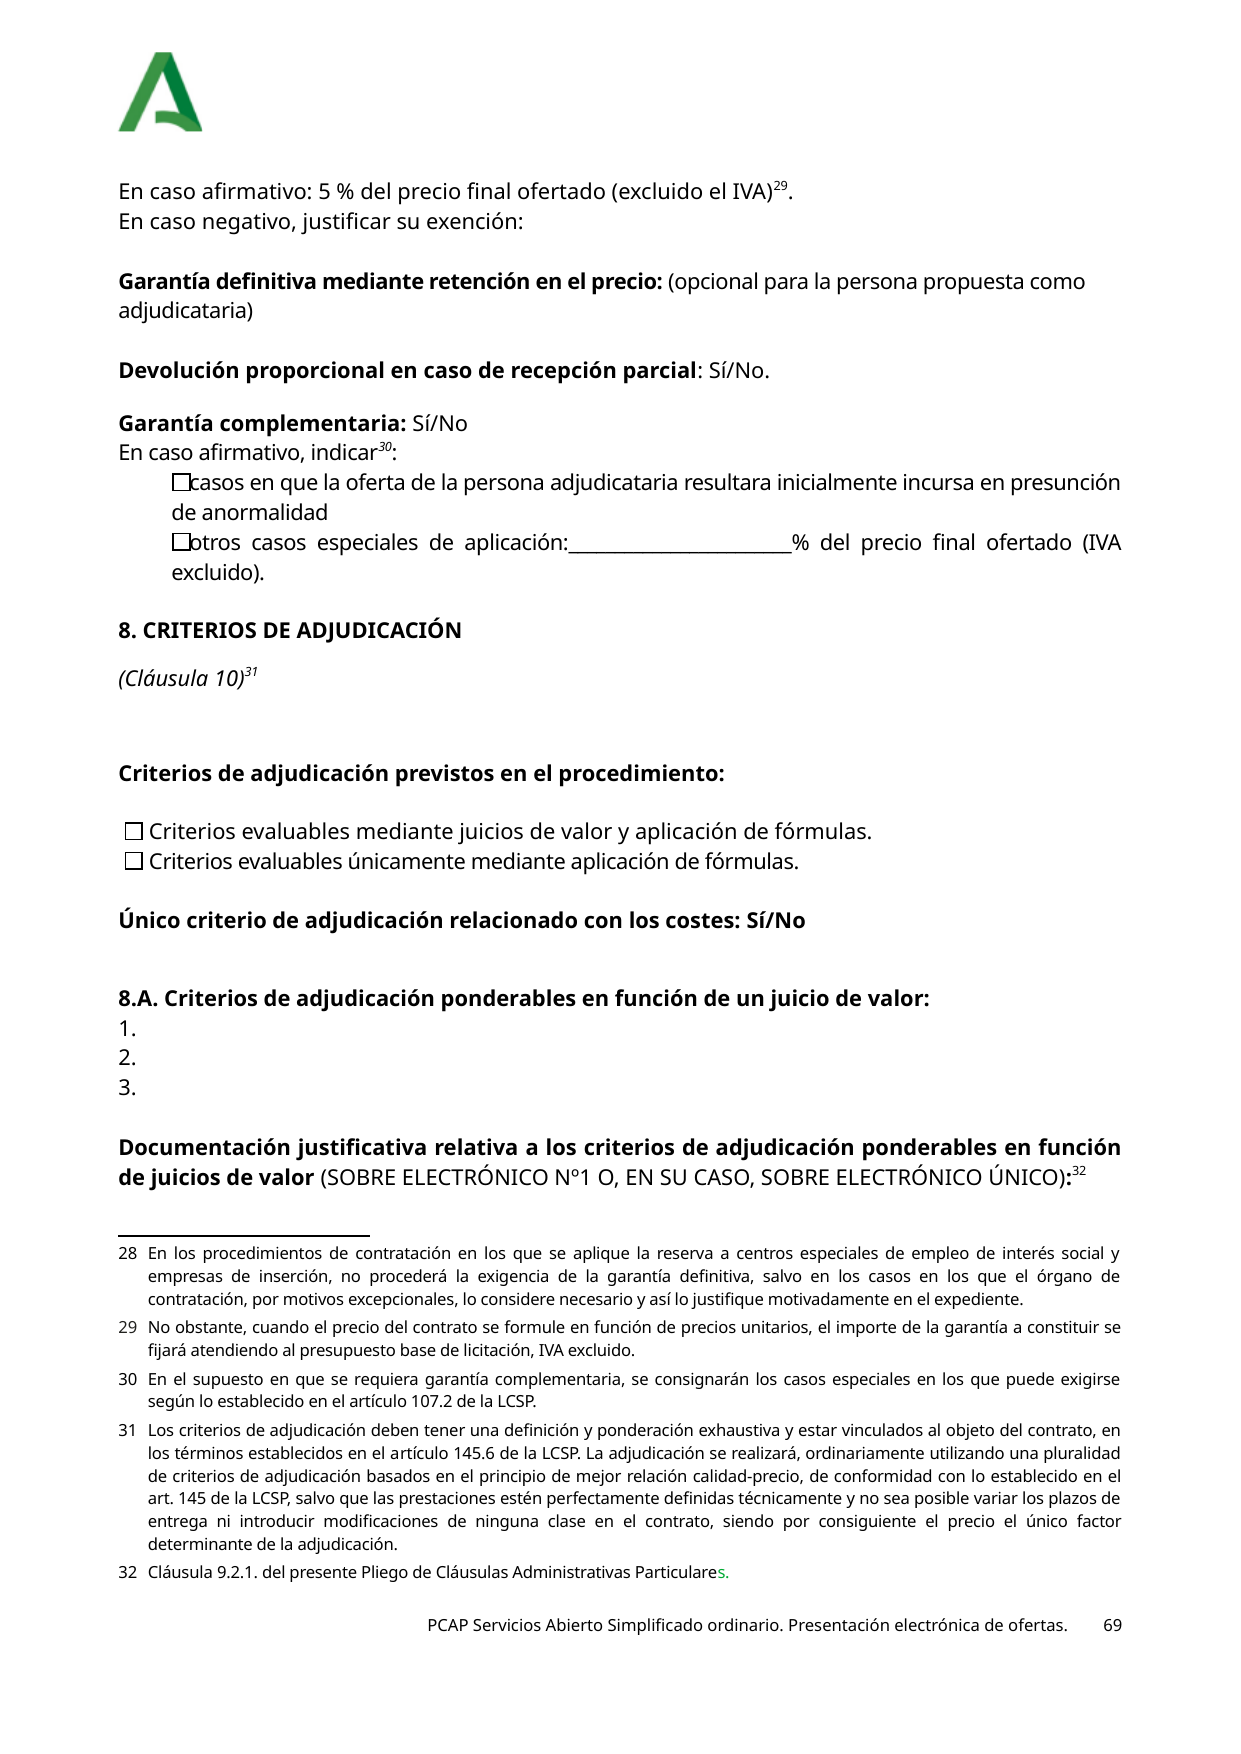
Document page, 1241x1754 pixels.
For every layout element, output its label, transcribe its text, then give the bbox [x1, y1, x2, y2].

text Criterios de adjudicación previstos en el procedimiento: [118, 758, 1122, 787]
text Cláusula 9.2.1. del presente Pliego de Cláusulas Administrativas Particulares. [118, 1561, 1122, 1584]
text En caso afirmativo, indicar: [118, 437, 1122, 467]
text En caso afirmativo: 5 % del precio final ofertado (excluido el IVA). [118, 176, 1122, 206]
text (Cláusula 10) [118, 663, 1122, 692]
text 3. [118, 1072, 1122, 1102]
text 8.A. Criterios de adjudicación ponderables en función de un juicio de valor: [118, 983, 1122, 1013]
text En caso negativo, justificar su exención: [118, 206, 1122, 236]
text otros casos especiales de aplicación:________________________% del precio final ofertado (IVA excluido). [171, 527, 1122, 586]
text En los procedimientos de contratación en los que se aplique la reserva a centros especiales de empleo de interés social y empresas de inserción, no procederá la exigencia de la garantía definitiva, salvo en los casos en los que el órgano de contratación, por motivos excepcionales, lo considere necesario y así lo justifique motivadamente en el expediente. [118, 1242, 1122, 1310]
text Único criterio de adjudicación relacionado con los costes: Sí/No [118, 906, 1122, 935]
text 2. [118, 1042, 1122, 1072]
text Garantía definitiva mediante retención en el precio: (opcional para la persona propuesta como adjudicataria) [118, 266, 1122, 325]
text No obstante, cuando el precio del contrato se formule en función de precios unitarios, el importe de la garantía a constituir se fijará atendiendo al presupuesto base de licitación, IVA excluido. [118, 1316, 1122, 1361]
text casos en que la oferta de la persona adjudicataria resultara inicialmente incursa en presunción de anormalidad [171, 467, 1122, 527]
text Criterios evaluables mediante juicios de valor y aplicación de fórmulas. [118, 816, 1122, 846]
text Los criterios de adjudicación deben tener una definición y ponderación exhaustiva y estar vinculados al objeto del contrato, en los términos establecidos en el artículo 145.6 de la LCSP. La adjudicación se realizará, ordinariamente utilizando una pluralidad de criterios de adjudicación basados en el principio de mejor relación calidad-precio, de conformidad con lo establecido en el art. 145 de la LCSP, salvo que las prestaciones estén perfectamente definidas técnicamente y no sea posible variar los plazos de entrega ni introducir modificaciones de ninguna clase en el contrato, siendo por consiguiente el precio el único factor determinante de la adjudicación. [118, 1419, 1122, 1555]
text 8. CRITERIOS DE ADJUDICACIÓN [118, 615, 1122, 645]
text Documentación justificativa relativa a los criterios de adjudicación ponderables en función de juicios de valor (SOBRE ELECTRÓNICO Nº1 O, EN SU CASO, SOBRE ELECTRÓNICO ÚNICO): [118, 1132, 1122, 1191]
text Criterios evaluables únicamente mediante aplicación de fórmulas. [118, 846, 1122, 876]
picture [171, 9, 203, 151]
text Garantía complementaria: Sí/No [118, 408, 1122, 437]
text 1. [118, 1013, 1122, 1042]
text En el supuesto en que se requiera garantía complementaria, se consignarán los casos especiales en los que puede exigirse según lo establecido en el artículo 107.2 de la LCSP. [118, 1367, 1122, 1413]
text Devolución proporcional en caso de recepción parcial: Sí/No. [118, 355, 1122, 385]
